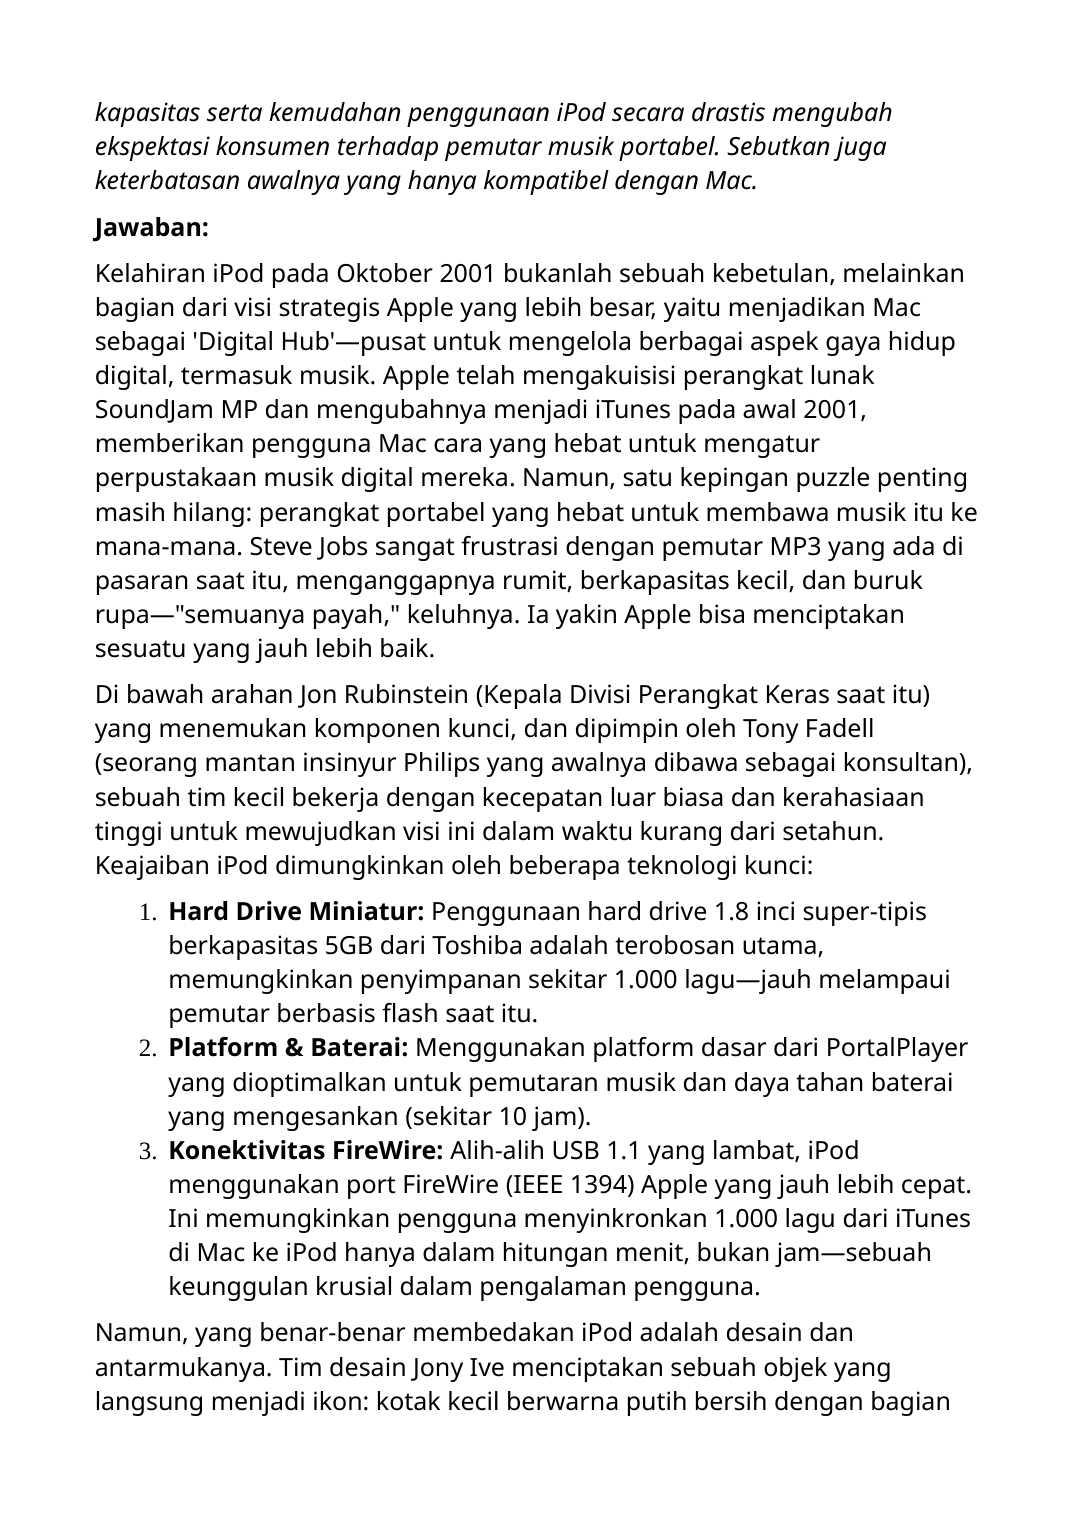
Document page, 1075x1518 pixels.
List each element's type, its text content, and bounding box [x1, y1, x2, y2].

list Hard Drive Miniatur: Penggunaan hard drive 1.8 inci super-tipis berkapasitas 5GB dari Toshiba adalah terobosan utama, memungkinkan penyimpanan sekitar 1.000 lagu—jauh melampaui pemutar berbasis flash saat itu. [139, 894, 980, 1030]
text Di bawah arahan Jon Rubinstein (Kepala Divisi Perangkat Keras saat itu) yang menemukan komponen kunci, dan dipimpin oleh Tony Fadell (seorang mantan insinyur Philips yang awalnya dibawa sebagai konsultan), sebuah tim kecil bekerja dengan kecepatan luar biasa dan kerahasiaan tinggi untuk mewujudkan visi ini dalam waktu kurang dari setahun. Keajaiban iPod dimungkinkan oleh beberapa teknologi kunci: [94, 677, 980, 881]
text kapasitas serta kemudahan penggunaan iPod secara drastis mengubah ekspektasi konsumen terhadap pemutar musik portabel. Sebutkan juga keterbatasan awalnya yang hanya kompatibel dengan Mac. [94, 94, 980, 197]
text Namun, yang benar-benar membedakan iPod adalah desain dan antarmukanya. Tim desain Jony Ive menciptakan sebuah objek yang langsung menjadi ikon: kotak kecil berwarna putih bersih dengan bagian [94, 1315, 980, 1417]
text Kelahiran iPod pada Oktober 2001 bukanlah sebuah kebetulan, melainkan bagian dari visi strategis Apple yang lebih besar, yaitu menjadikan Mac sebagai 'Digital Hub'—pusat untuk mengelola berbagai aspek gaya hidup digital, termasuk musik. Apple telah mengakuisisi perangkat lunak SoundJam MP dan mengubahnya menjadi iTunes pada awal 2001, memberikan pengguna Mac cara yang hebat untuk mengatur perpustakaan musik digital mereka. Namun, satu kepingan puzzle penting masih hilang: perangkat portabel yang hebat untuk membawa musik itu ke mana-mana. Steve Jobs sangat frustrasi dengan pemutar MP3 yang ada di pasaran saat itu, menganggapnya rumit, berkapasitas kecil, dan buruk rupa—"semuanya payah," keluhnya. Ia yakin Apple bisa menciptakan sesuatu yang jauh lebih baik. [94, 256, 980, 664]
list Konektivitas FireWire: Alih-alih USB 1.1 yang lambat, iPod menggunakan port FireWire (IEEE 1394) Apple yang jauh lebih cepat. Ini memungkinkan pengguna menyinkronkan 1.000 lagu dari iTunes di Mac ke iPod hanya dalam hitungan menit, bukan jam—sebuah keunggulan krusial dalam pengalaman pengguna. [139, 1132, 980, 1303]
text Jawaban: [94, 209, 980, 243]
list Platform & Baterai: Menggunakan platform dasar dari PortalPlayer yang dioptimalkan untuk pemutaran musik dan daya tahan baterai yang mengesankan (sekitar 10 jam). [139, 1030, 980, 1132]
